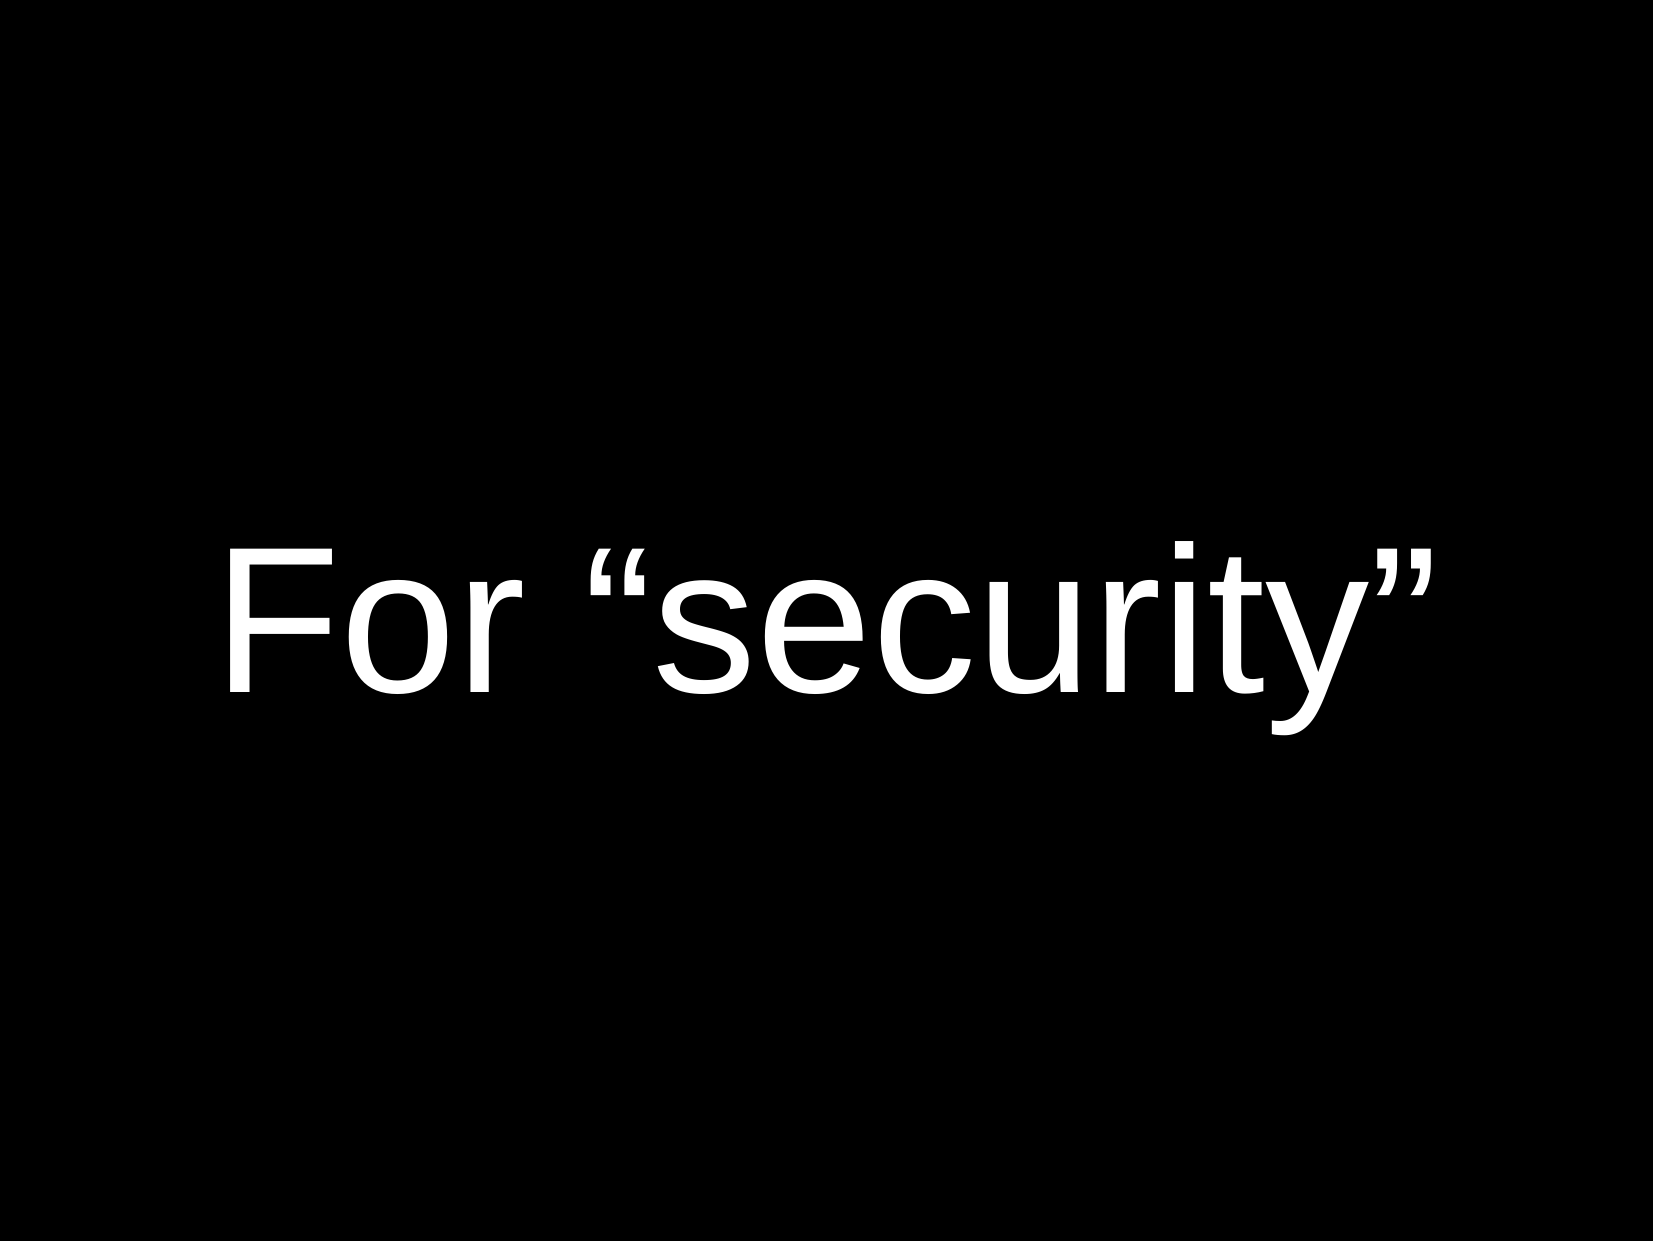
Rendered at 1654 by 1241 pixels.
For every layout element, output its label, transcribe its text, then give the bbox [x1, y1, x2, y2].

title For “security” [82, 101, 1571, 1140]
